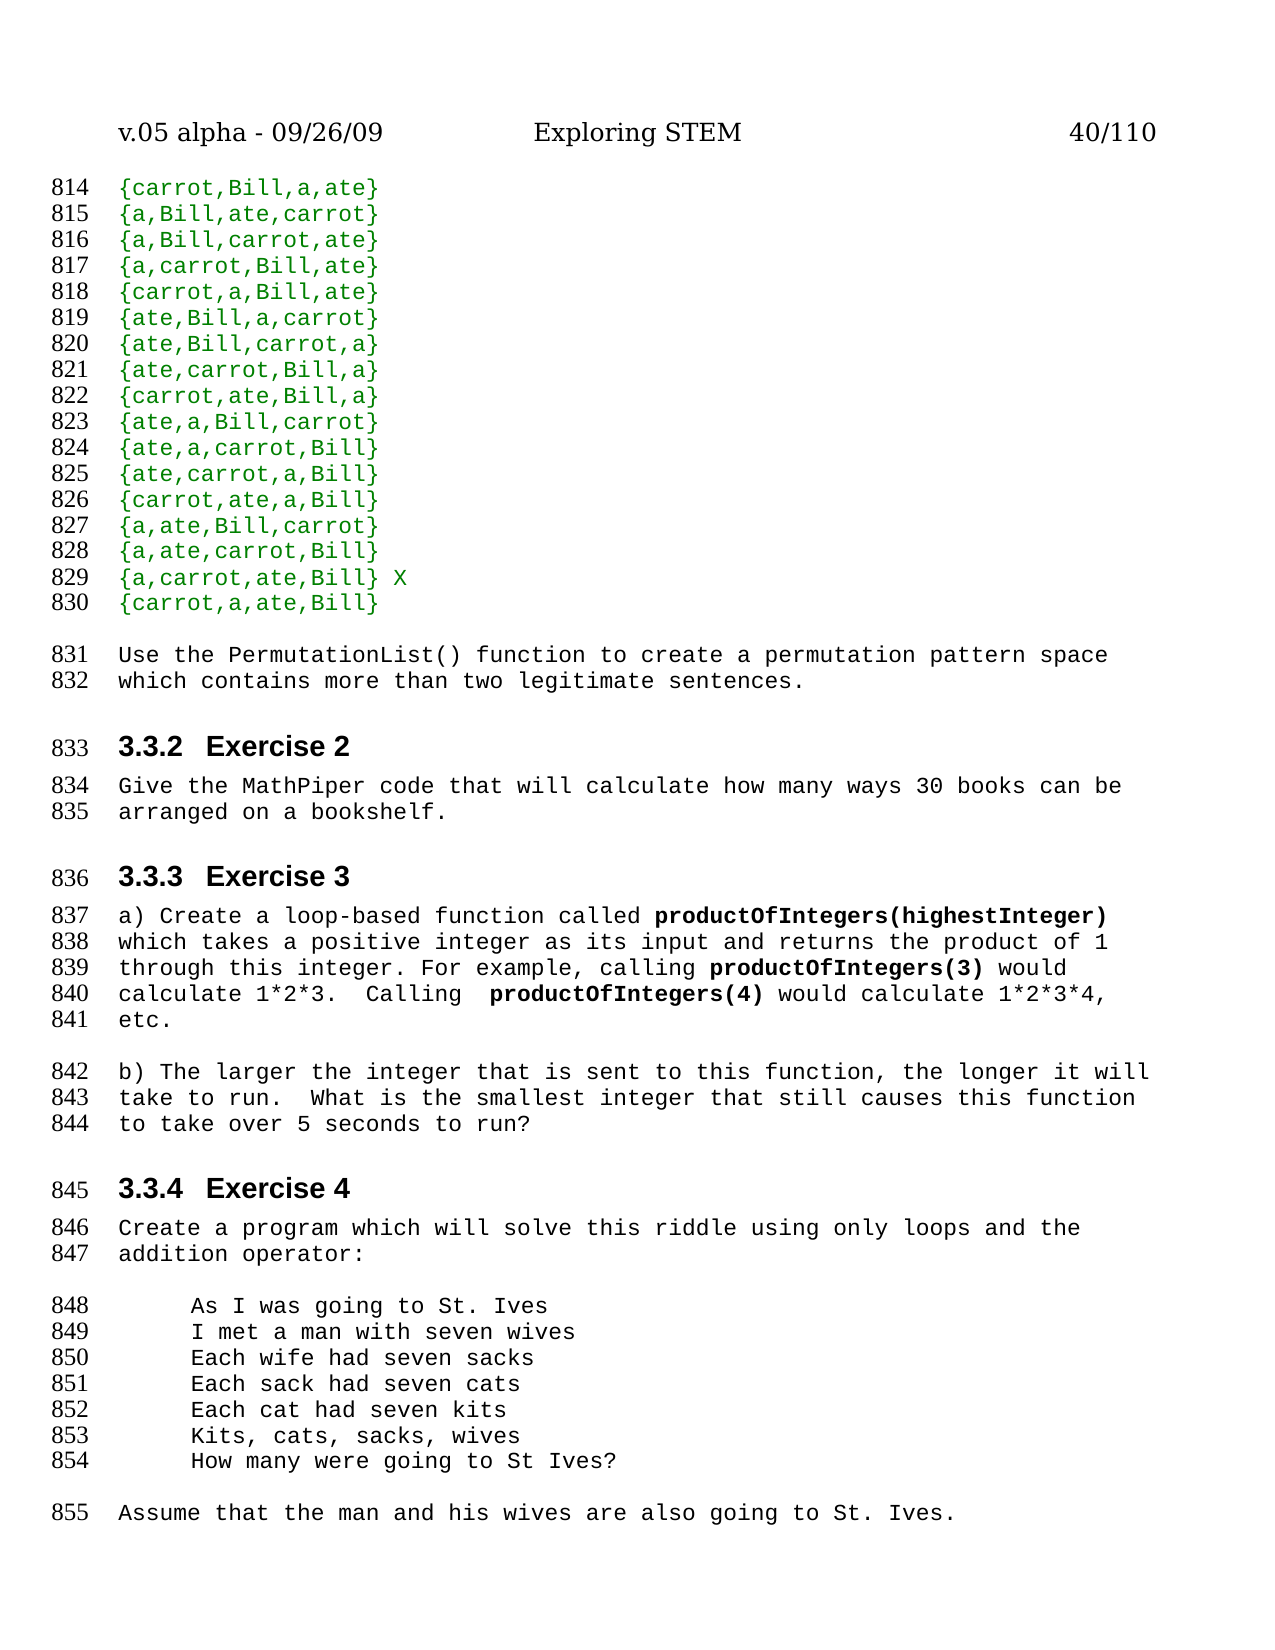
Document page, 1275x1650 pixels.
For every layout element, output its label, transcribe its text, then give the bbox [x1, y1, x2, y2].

text {carrot,ate,a,Bill} [118, 488, 1157, 514]
text {carrot,Bill,a,ate} [118, 177, 1157, 203]
text {ate,carrot,a,Bill} [118, 462, 1157, 488]
text {a,Bill,ate,carrot} [118, 203, 1157, 229]
text I met a man with seven wives [191, 1320, 1157, 1346]
text {a,carrot,Bill,ate} [118, 254, 1157, 281]
text Give the MathPiper code that will calculate how many ways 30 books can be arranged on a bookshelf. [118, 774, 1157, 826]
text {ate,a,Bill,carrot} [118, 410, 1157, 436]
text b) The larger the integer that is sent to this function, the longer it will take to run. What is the smallest integer that still causes this function to take over 5 seconds to run? [118, 1060, 1157, 1138]
text {ate,Bill,a,carrot} [118, 306, 1157, 332]
text {carrot,a,ate,Bill} [118, 592, 1157, 618]
text {carrot,ate,Bill,a} [118, 384, 1157, 410]
text a) Create a loop-based function called productOfIntegers(highestInteger) which takes a positive integer as its input and returns the product of 1 through this integer. For example, calling productOfIntegers(3) would calculate 1*2*3. Calling productOfIntegers(4) would calculate 1*2*3*4, etc. [118, 904, 1157, 1034]
text Kits, cats, sacks, wives [191, 1424, 1157, 1450]
text Each wife had seven sacks [191, 1346, 1157, 1372]
subtitle Exercise 4 [118, 1171, 1157, 1204]
text {ate,Bill,carrot,a} [118, 332, 1157, 358]
text Each sack had seven cats [191, 1372, 1157, 1398]
subtitle Exercise 3 [118, 859, 1157, 892]
text {ate,carrot,Bill,a} [118, 358, 1157, 384]
text How many were going to St Ives? [191, 1450, 1157, 1476]
text Use the PermutationList() function to create a permutation pattern space which contains more than two legitimate sentences. [118, 644, 1157, 696]
text {carrot,a,Bill,ate} [118, 281, 1157, 306]
subtitle Exercise 2 [118, 728, 1157, 762]
text {a,Bill,carrot,ate} [118, 229, 1157, 254]
text As I was going to St. Ives [191, 1294, 1157, 1320]
text Create a program which will solve this riddle using only loops and the addition operator: [118, 1216, 1157, 1268]
text Each cat had seven kits [191, 1398, 1157, 1424]
text {a,ate,carrot,Bill} [118, 540, 1157, 566]
text {a,ate,Bill,carrot} [118, 514, 1157, 540]
text {ate,a,carrot,Bill} [118, 436, 1157, 462]
text {a,carrot,ate,Bill} X [118, 566, 1157, 592]
text Assume that the man and his wives are also going to St. Ives. [118, 1502, 1157, 1528]
